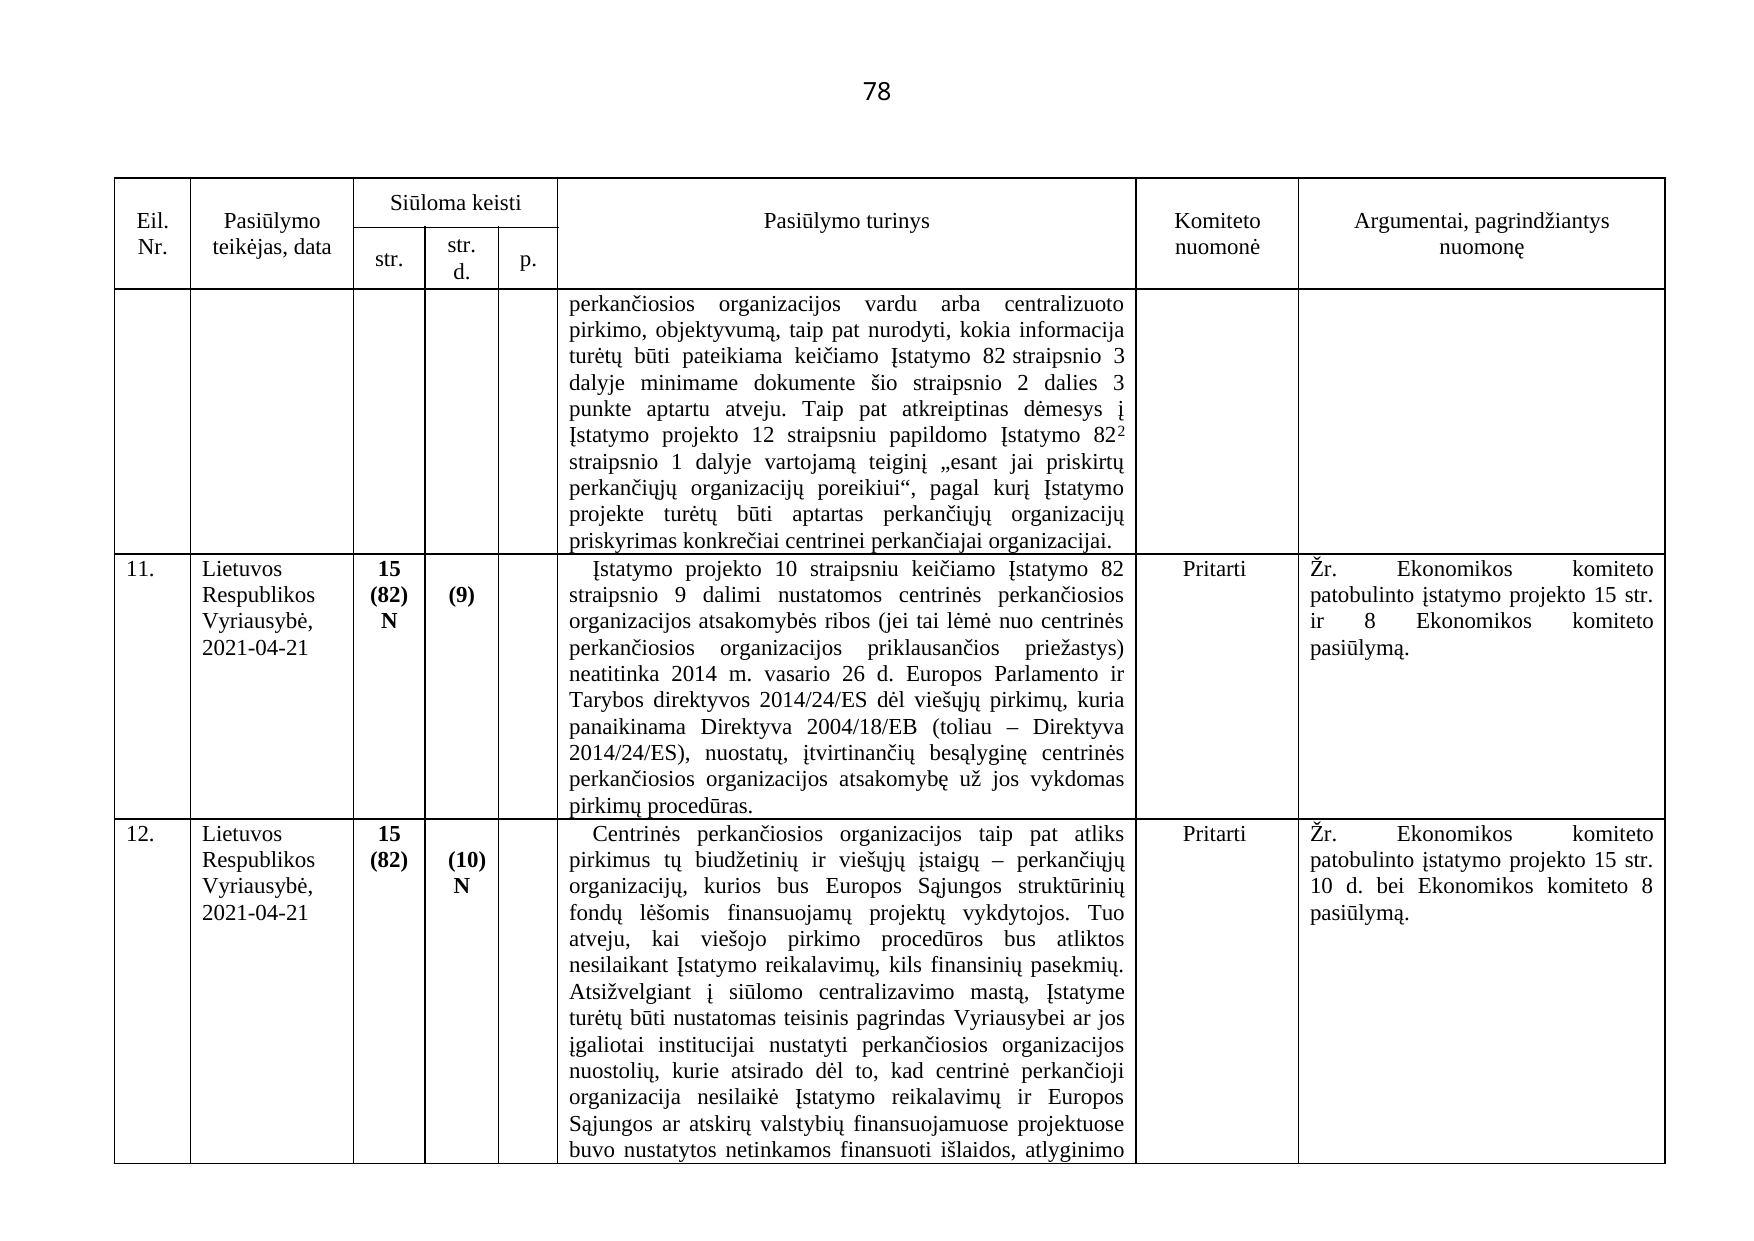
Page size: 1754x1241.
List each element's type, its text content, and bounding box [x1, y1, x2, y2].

table_header Pasiūlymo turinys [558, 179, 1135, 288]
table_cell perkančiosios organizacijos vardu arba centralizuoto pirkimo, objektyvumą, taip pat nurodyti, kokia informacija turėtų būti pateikiama keičiamo Įstatymo 82 straipsnio 3 dalyje minimame dokumente šio straipsnio 2 dalies 3 punkte aptartu atveju. Taip pat atkreiptinas dėmesys į Įstatymo projekto 12 straipsniu papildomo Įstatymo 822 straipsnio 1 dalyje vartojamą teiginį „esant jai priskirtų perkančiųjų organizacijų poreikiui“, pagal kurį Įstatymo projekte turėtų būti aptartas perkančiųjų organizacijų priskyrimas konkrečiai centrinei perkančiajai organizacijai. [558, 290, 1135, 553]
table_header Eil. Nr. [115, 179, 190, 288]
table_cell 15 (82) N [354, 555, 424, 818]
table_cell [1137, 290, 1298, 553]
table_cell Įstatymo projekto 10 straipsniu keičiamo Įstatymo 82 straipsnio 9 dalimi nustatomos centrinės perkančiosios organizacijos atsakomybės ribos (jei tai lėmė nuo centrinės perkančiosios organizacijos priklausančios priežastys) neatitinka 2014 m. vasario 26 d. Europos Parlamento ir Tarybos direktyvos 2014/24/ES dėl viešųjų pirkimų, kuria panaikinama Direktyva 2004/18/EB (toliau – Direktyva 2014/24/ES), nuostatų, įtvirtinančių besąlyginę centrinės perkančiosios organizacijos atsakomybę už jos vykdomas pirkimų procedūras. [558, 555, 1135, 818]
table_cell Žr. Ekonomikos komiteto patobulinto įstatymo projekto 15 str. 10 d. bei Ekonomikos komiteto 8 pasiūlymą. [1299, 820, 1664, 1162]
table_header Komiteto nuomonė [1137, 179, 1298, 288]
table_cell p. [499, 228, 557, 288]
table_cell Centrinės perkančiosios organizacijos taip pat atliks pirkimus tų biudžetinių ir viešųjų įstaigų – perkančiųjų organizacijų, kurios bus Europos Sąjungos struktūrinių fondų lėšomis finansuojamų projektų vykdytojos. Tuo atveju, kai viešojo pirkimo procedūros bus atliktos nesilaikant Įstatymo reikalavimų, kils finansinių pasekmių. Atsižvelgiant į siūlomo centralizavimo mastą, Įstatyme turėtų būti nustatomas teisinis pagrindas Vyriausybei ar jos įgaliotai institucijai nustatyti perkančiosios organizacijos nuostolių, kurie atsirado dėl to, kad centrinė perkančioji organizacija nesilaikė Įstatymo reikalavimų ir Europos Sąjungos ar atskirų valstybių finansuojamuose projektuose buvo nustatytos netinkamos finansuoti išlaidos, atlyginimo [558, 820, 1135, 1162]
table_cell Žr. Ekonomikos komiteto patobulinto įstatymo projekto 15 str. ir 8 Ekonomikos komiteto pasiūlymą. [1299, 555, 1664, 818]
table_cell [499, 290, 557, 553]
table_cell (9) [426, 555, 498, 818]
table_cell [115, 290, 190, 553]
table_cell 15 (82) [354, 820, 424, 1162]
table_cell 12. [115, 820, 190, 1162]
table_cell str. [354, 228, 424, 288]
table_cell 11. [115, 555, 190, 818]
table_cell (10) N [426, 820, 498, 1162]
table_cell [354, 290, 424, 553]
table_cell Pritarti [1137, 820, 1298, 1162]
table_cell [426, 290, 498, 553]
table_cell [191, 290, 353, 553]
table_cell [1299, 290, 1664, 553]
table_header Siūloma keisti [354, 179, 557, 226]
table_cell str. d. [426, 228, 498, 288]
table_header Argumentai, pagrindžiantys nuomonę [1299, 179, 1664, 288]
table_cell Lietuvos Respublikos Vyriausybė, 2021-04-21 [191, 820, 353, 1162]
table_cell [499, 820, 557, 1162]
table_cell Lietuvos Respublikos Vyriausybė, 2021-04-21 [191, 555, 353, 818]
table_header Pasiūlymo teikėjas, data [191, 179, 353, 288]
table_cell [499, 555, 557, 818]
table_cell Pritarti [1137, 555, 1298, 818]
